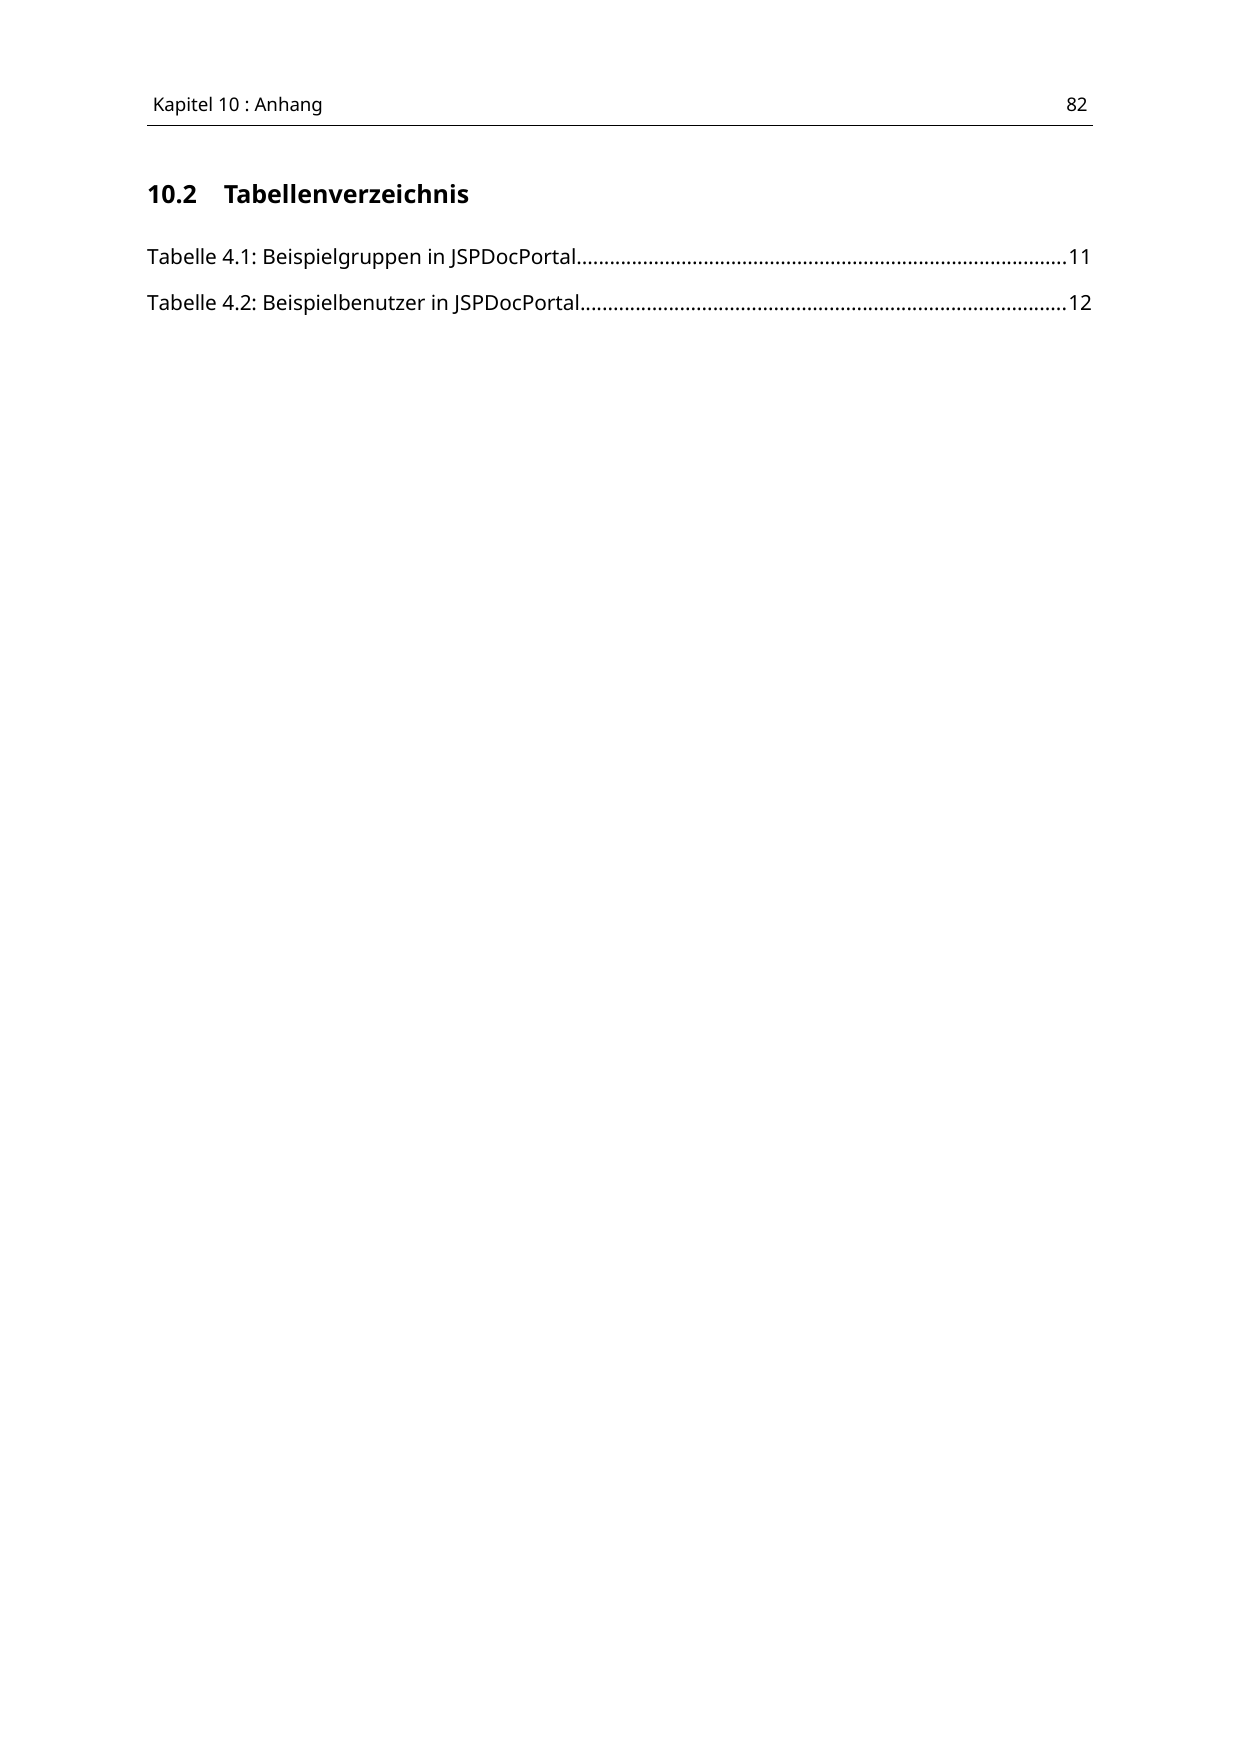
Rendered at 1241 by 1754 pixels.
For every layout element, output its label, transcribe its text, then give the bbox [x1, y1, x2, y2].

subtitle Tabellenverzeichnis [147, 177, 1092, 211]
text Tabelle 4.1: Beispielgruppen in JSPDocPortal 11 [147, 242, 1092, 270]
text Tabelle 4.2: Beispielbenutzer in JSPDocPortal 12 [147, 288, 1092, 317]
